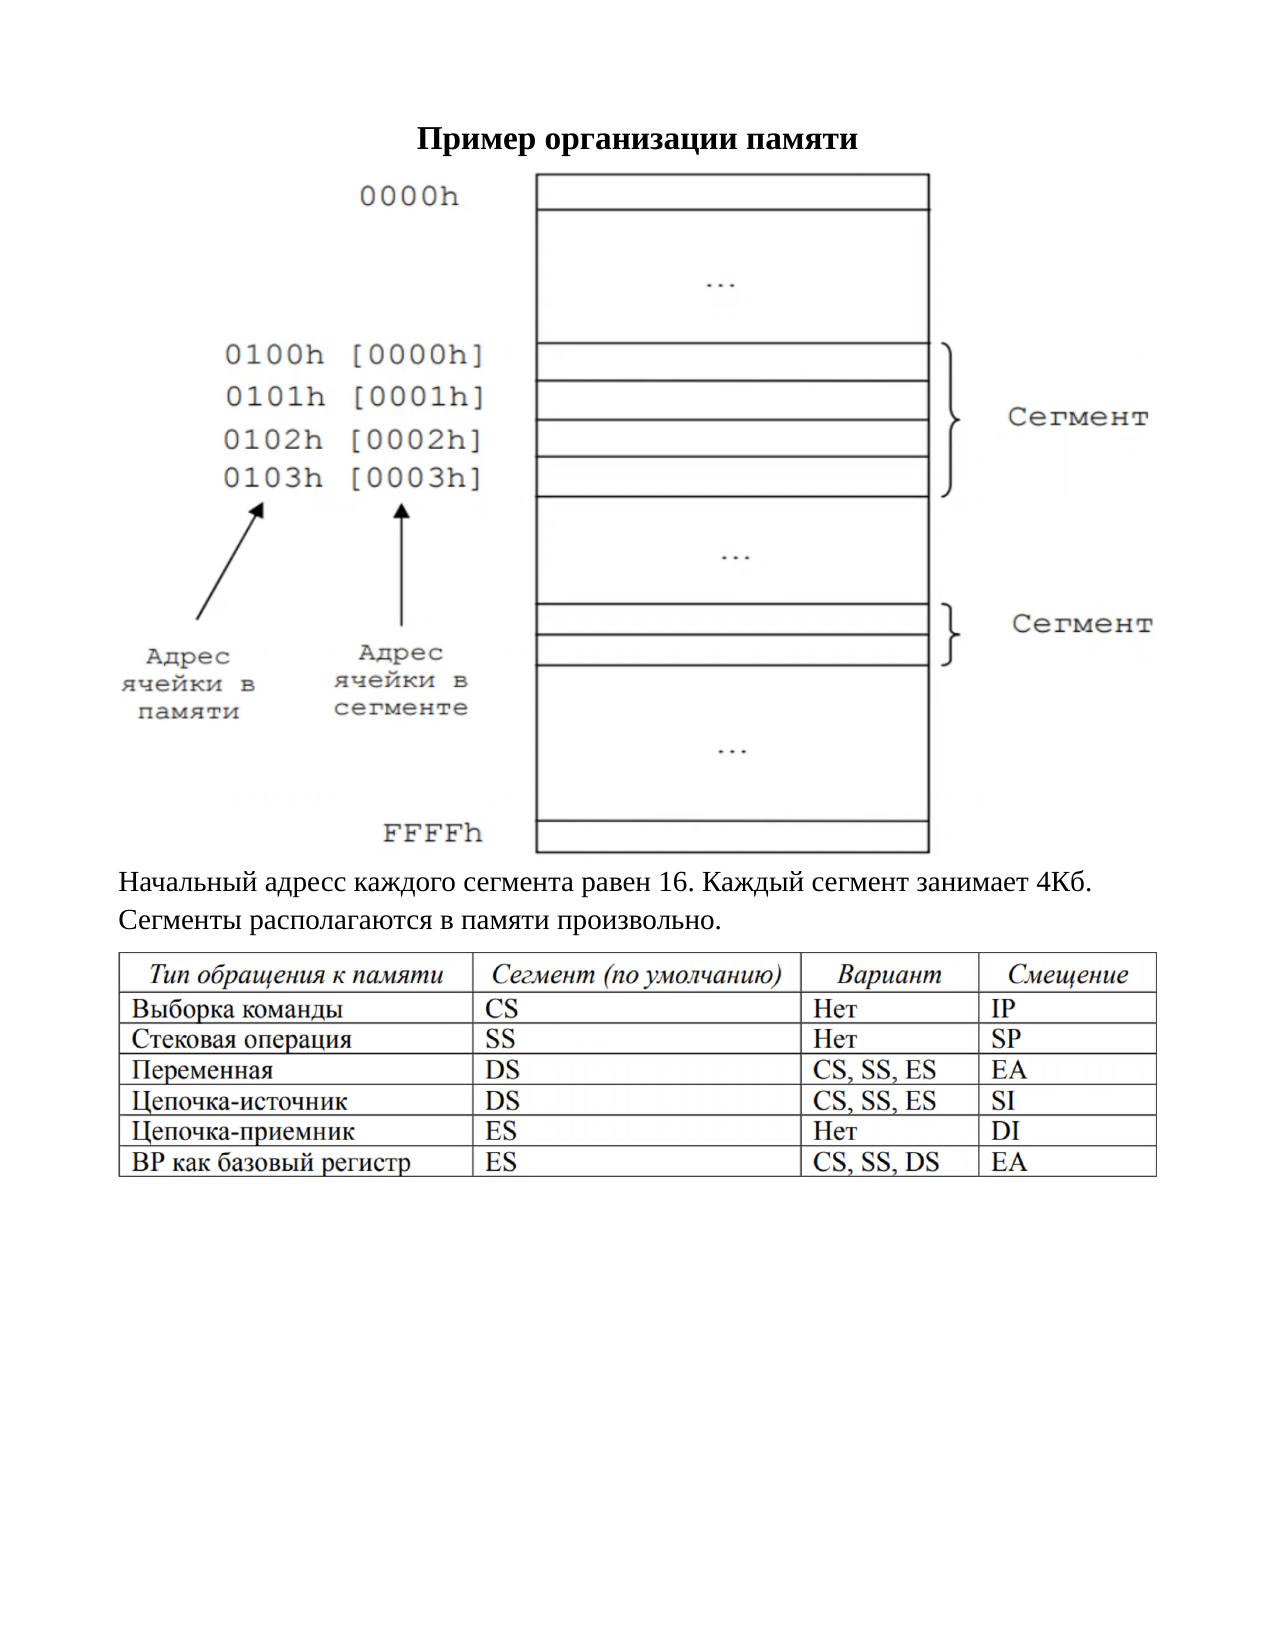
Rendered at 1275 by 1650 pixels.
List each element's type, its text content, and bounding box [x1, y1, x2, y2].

picture [118, 952, 1157, 1177]
text Начальный адресс каждого сегмента равен 16. Каждый сегмент занимает 4Кб. Сегменты располагаются в памяти произвольно. [118, 859, 1157, 936]
picture [118, 168, 1157, 859]
subtitle Пример организации памяти [118, 118, 1157, 156]
